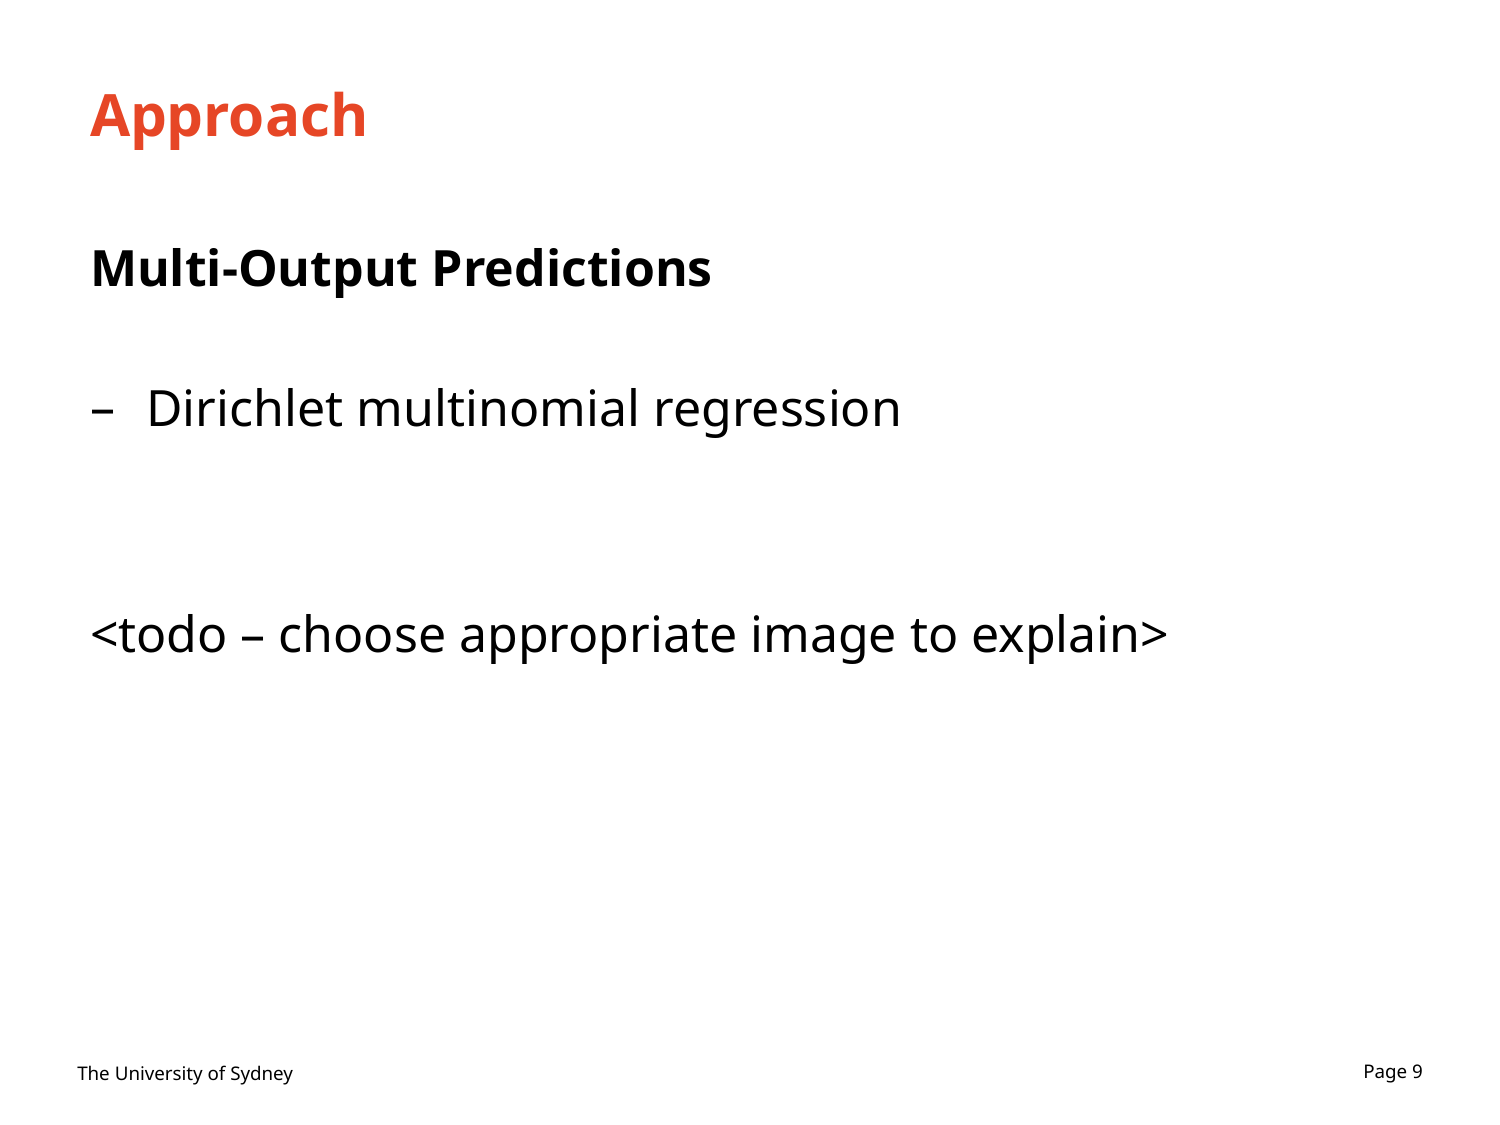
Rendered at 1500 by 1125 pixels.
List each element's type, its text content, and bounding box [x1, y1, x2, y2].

list Multi-Output Predictions Dirichlet multinomial regression <todo – choose appropriate image to explain> [75, 228, 1425, 1011]
title Approach [75, 19, 1425, 207]
